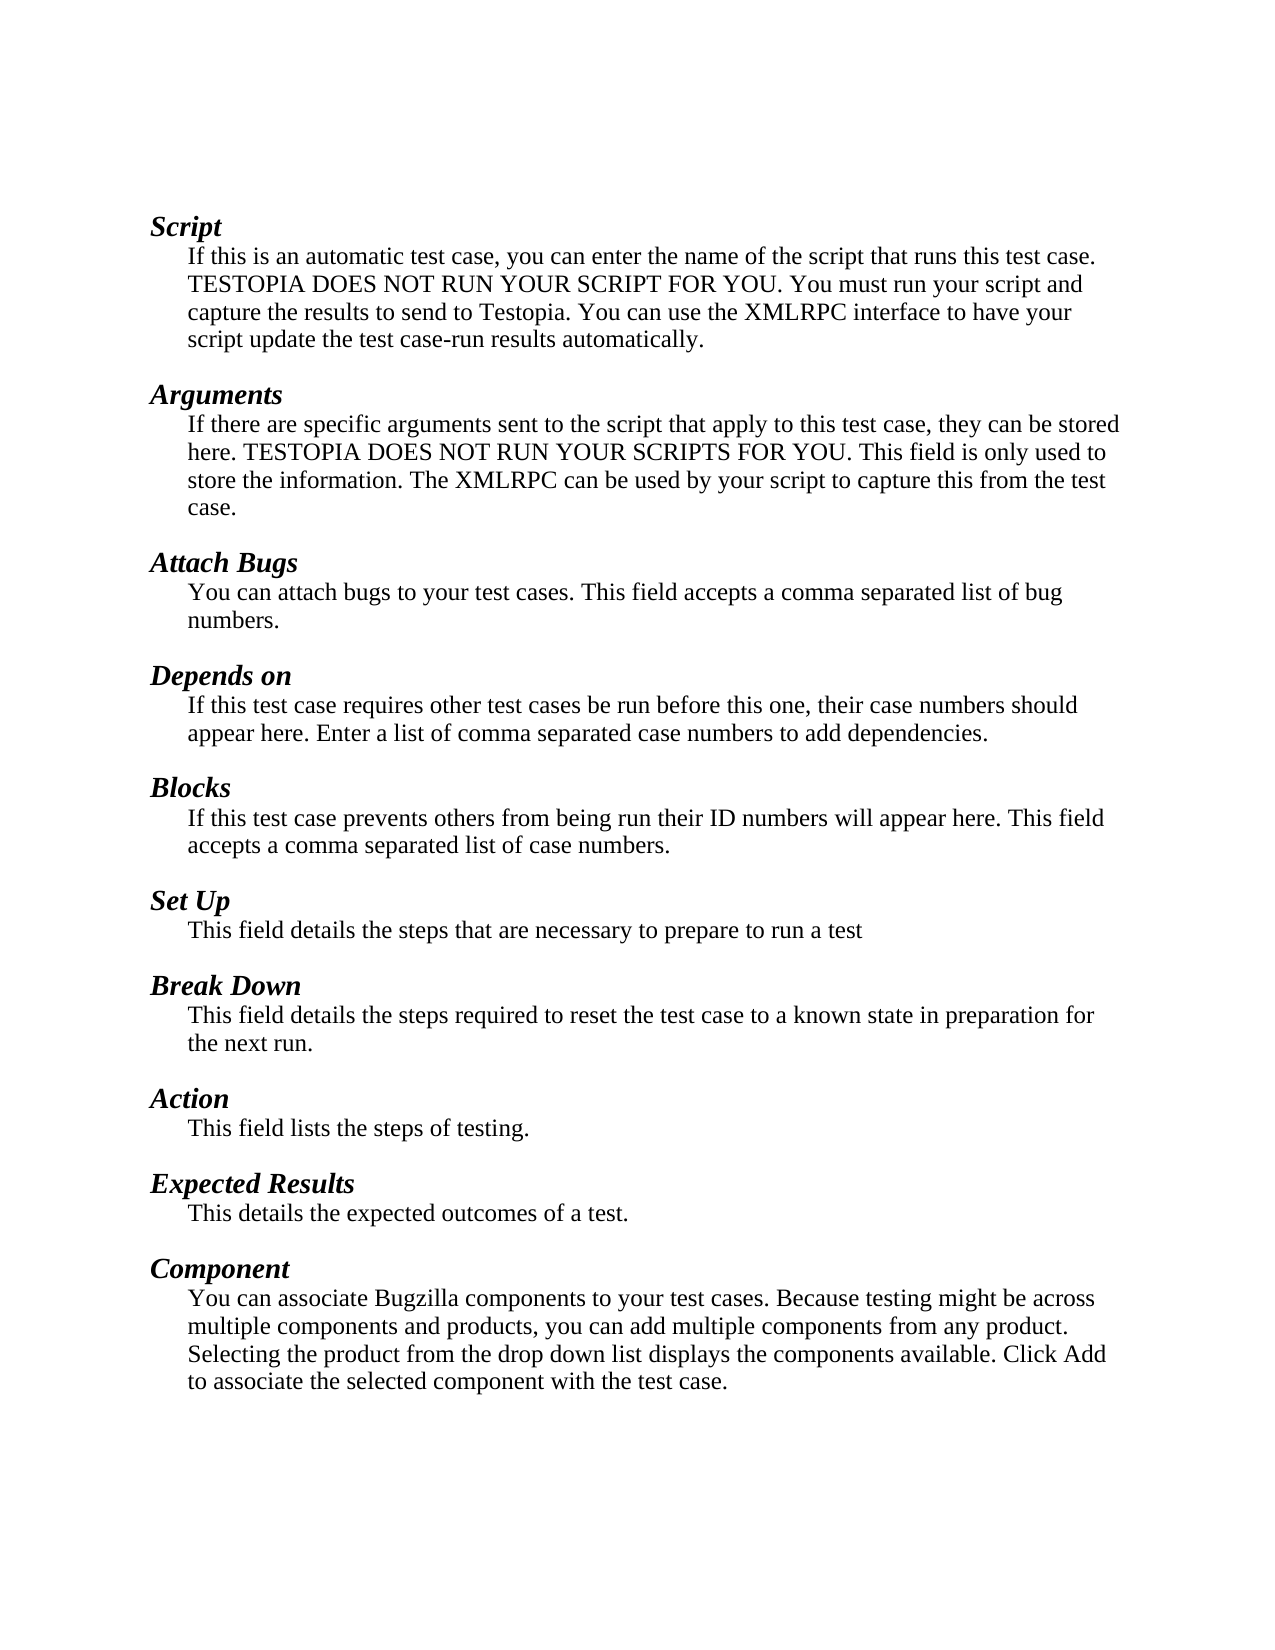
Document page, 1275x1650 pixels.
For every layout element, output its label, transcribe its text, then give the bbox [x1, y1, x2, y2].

text Break Down [150, 969, 1125, 1002]
text Attach Bugs [150, 546, 1125, 578]
list If there are specific arguments sent to the script that apply to this test case, they can be stored here. TESTOPIA DOES NOT RUN YOUR SCRIPTS FOR YOU. This field is only used to store the information. The XMLRPC can be used by your script to capture this from the test case. [150, 410, 1125, 521]
list If this test case requires other test cases be run before this one, their case numbers should appear here. Enter a list of comma separated case numbers to add dependencies. [150, 691, 1125, 747]
list This field details the steps that are necessary to prepare to run a test [150, 917, 1125, 944]
list This details the expected outcomes of a test. [150, 1199, 1125, 1227]
text Blocks [150, 772, 1125, 804]
text Depends on [150, 659, 1125, 691]
text Set Up [150, 884, 1125, 917]
text Script [150, 210, 1125, 242]
list You can associate Bugzilla components to your test cases. Because testing might be across multiple components and products, you can add multiple components from any product. Selecting the product from the drop down list displays the components available. Click Add to associate the selected component with the test case. [150, 1284, 1125, 1395]
text Component [150, 1252, 1125, 1284]
text Action [150, 1082, 1125, 1114]
list This field lists the steps of testing. [150, 1114, 1125, 1142]
list You can attach bugs to your test cases. This field accepts a comma separated list of bug numbers. [150, 578, 1125, 634]
list If this test case prevents others from being run their ID numbers will appear here. This field accepts a comma separated list of case numbers. [150, 804, 1125, 859]
text Expected Results [150, 1167, 1125, 1199]
list This field details the steps required to reset the test case to a known state in preparation for the next run. [150, 1002, 1125, 1057]
text Arguments [150, 378, 1125, 410]
list If this is an automatic test case, you can enter the name of the script that runs this test case. TESTOPIA DOES NOT RUN YOUR SCRIPT FOR YOU. You must run your script and capture the results to send to Testopia. You can use the XMLRPC interface to have your script update the test case-run results automatically. [150, 242, 1125, 353]
